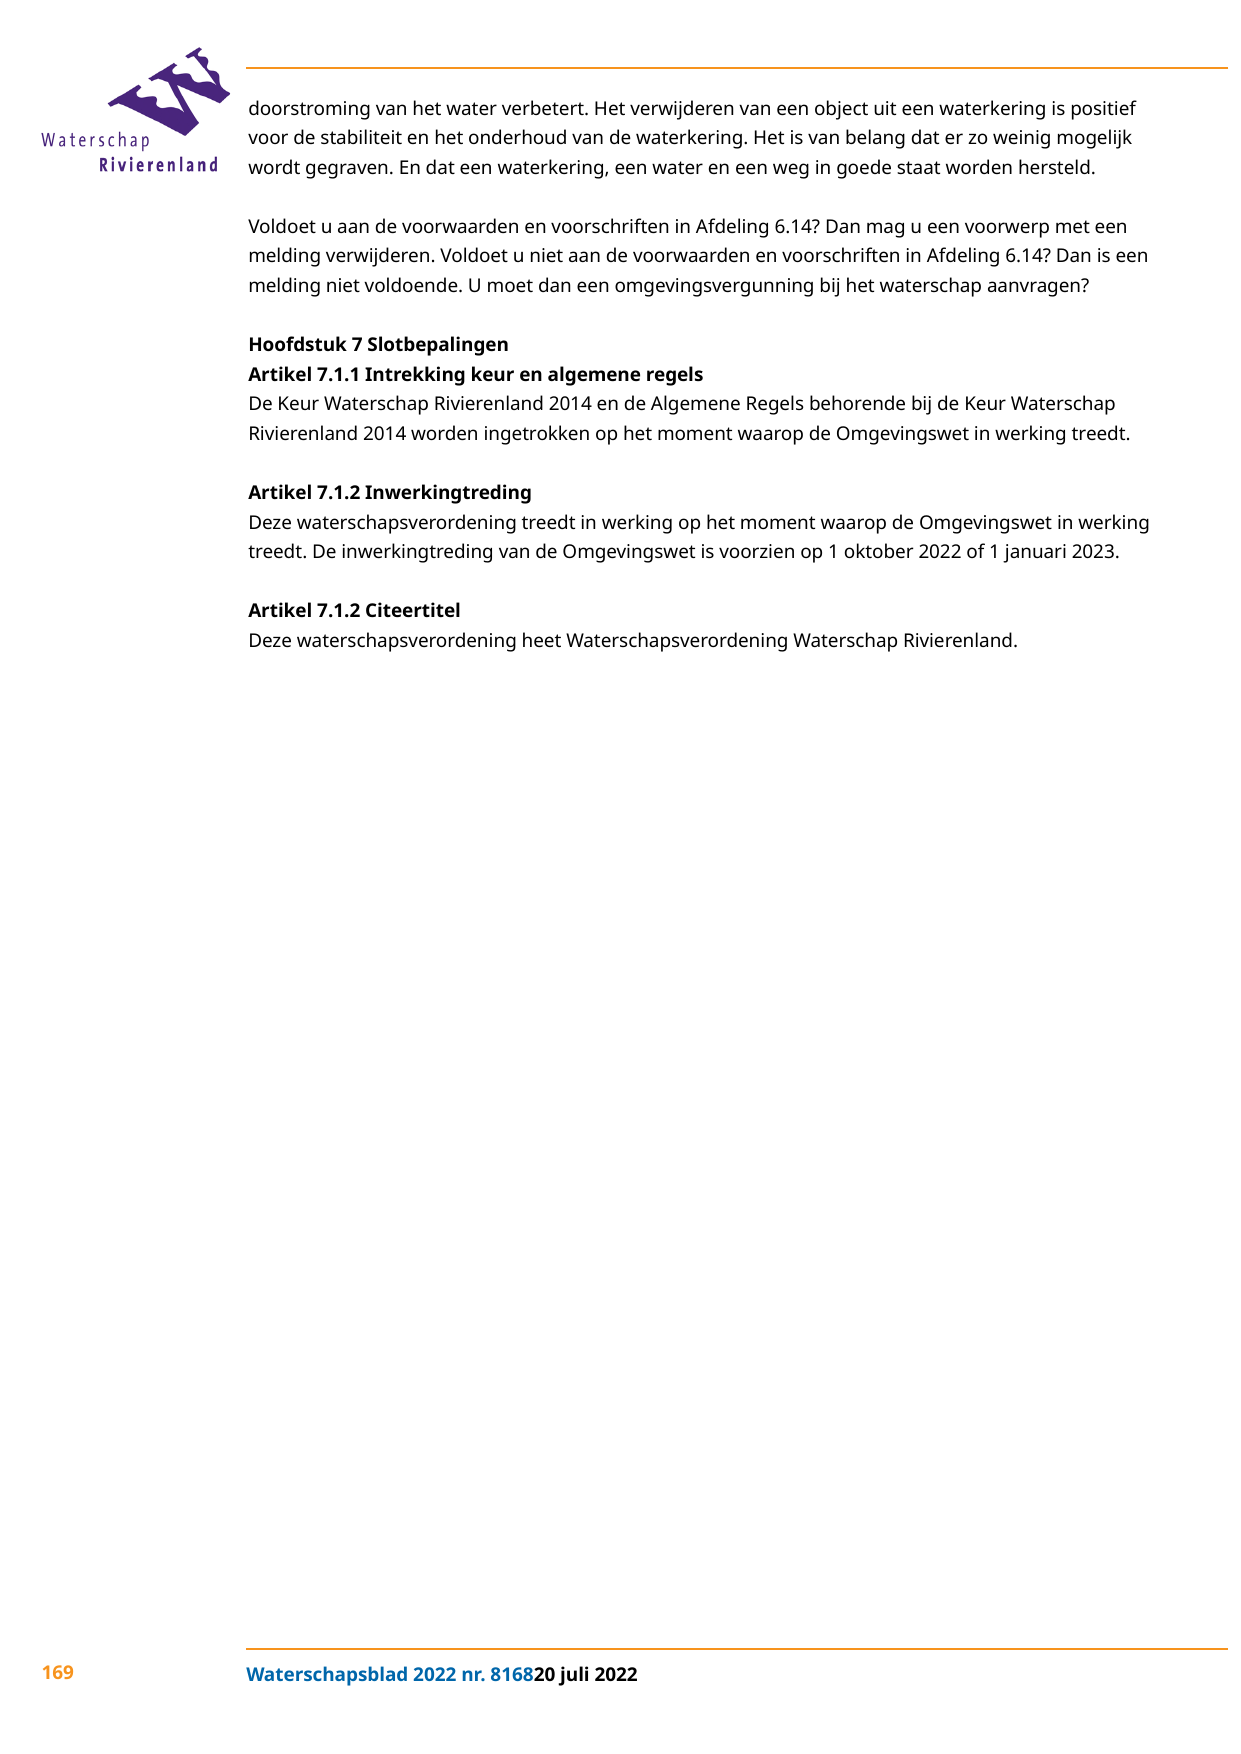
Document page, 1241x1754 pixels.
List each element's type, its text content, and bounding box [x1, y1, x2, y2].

text Deze waterschapsverordening heet Waterschapsverordening Waterschap Rivierenland. [248, 627, 1152, 653]
text Artikel 7.1.1 Intrekking keur en algemene regels [248, 361, 1152, 387]
picture [41, 47, 231, 172]
text Artikel 7.1.2 Citeertitel [248, 598, 1152, 623]
text Deze waterschapsverordening treedt in werking op het moment waarop de Omgevingswet in werking treedt. De inwerkingtreding van de Omgevingswet is voorzien op 1 oktober 2022 of 1 januari 2023. [248, 509, 1152, 564]
text doorstroming van het water verbetert. Het verwijderen van een object uit een waterkering is positief voor de stabiliteit en het onderhoud van de waterkering. Het is van belang dat er zo weinig mogelijk wordt gegraven. En dat een waterkering, een water en een weg in goede staat worden hersteld. [248, 95, 1152, 180]
text Voldoet u aan de voorwaarden en voorschriften in Afdeling 6.14? Dan mag u een voorwerp met een melding verwijderen. Voldoet u niet aan de voorwaarden en voorschriften in Afdeling 6.14? Dan is een melding niet voldoende. U moet dan een omgevingsvergunning bij het waterschap aanvragen? [248, 213, 1152, 298]
text Hoofdstuk 7 Slotbepalingen [248, 331, 1152, 357]
text De Keur Waterschap Rivierenland 2014 en de Algemene Regels behorende bij de Keur Waterschap Rivierenland 2014 worden ingetrokken op het moment waarop de Omgevingswet in werking treedt. [248, 391, 1152, 446]
text Artikel 7.1.2 Inwerkingtreding [248, 479, 1152, 505]
